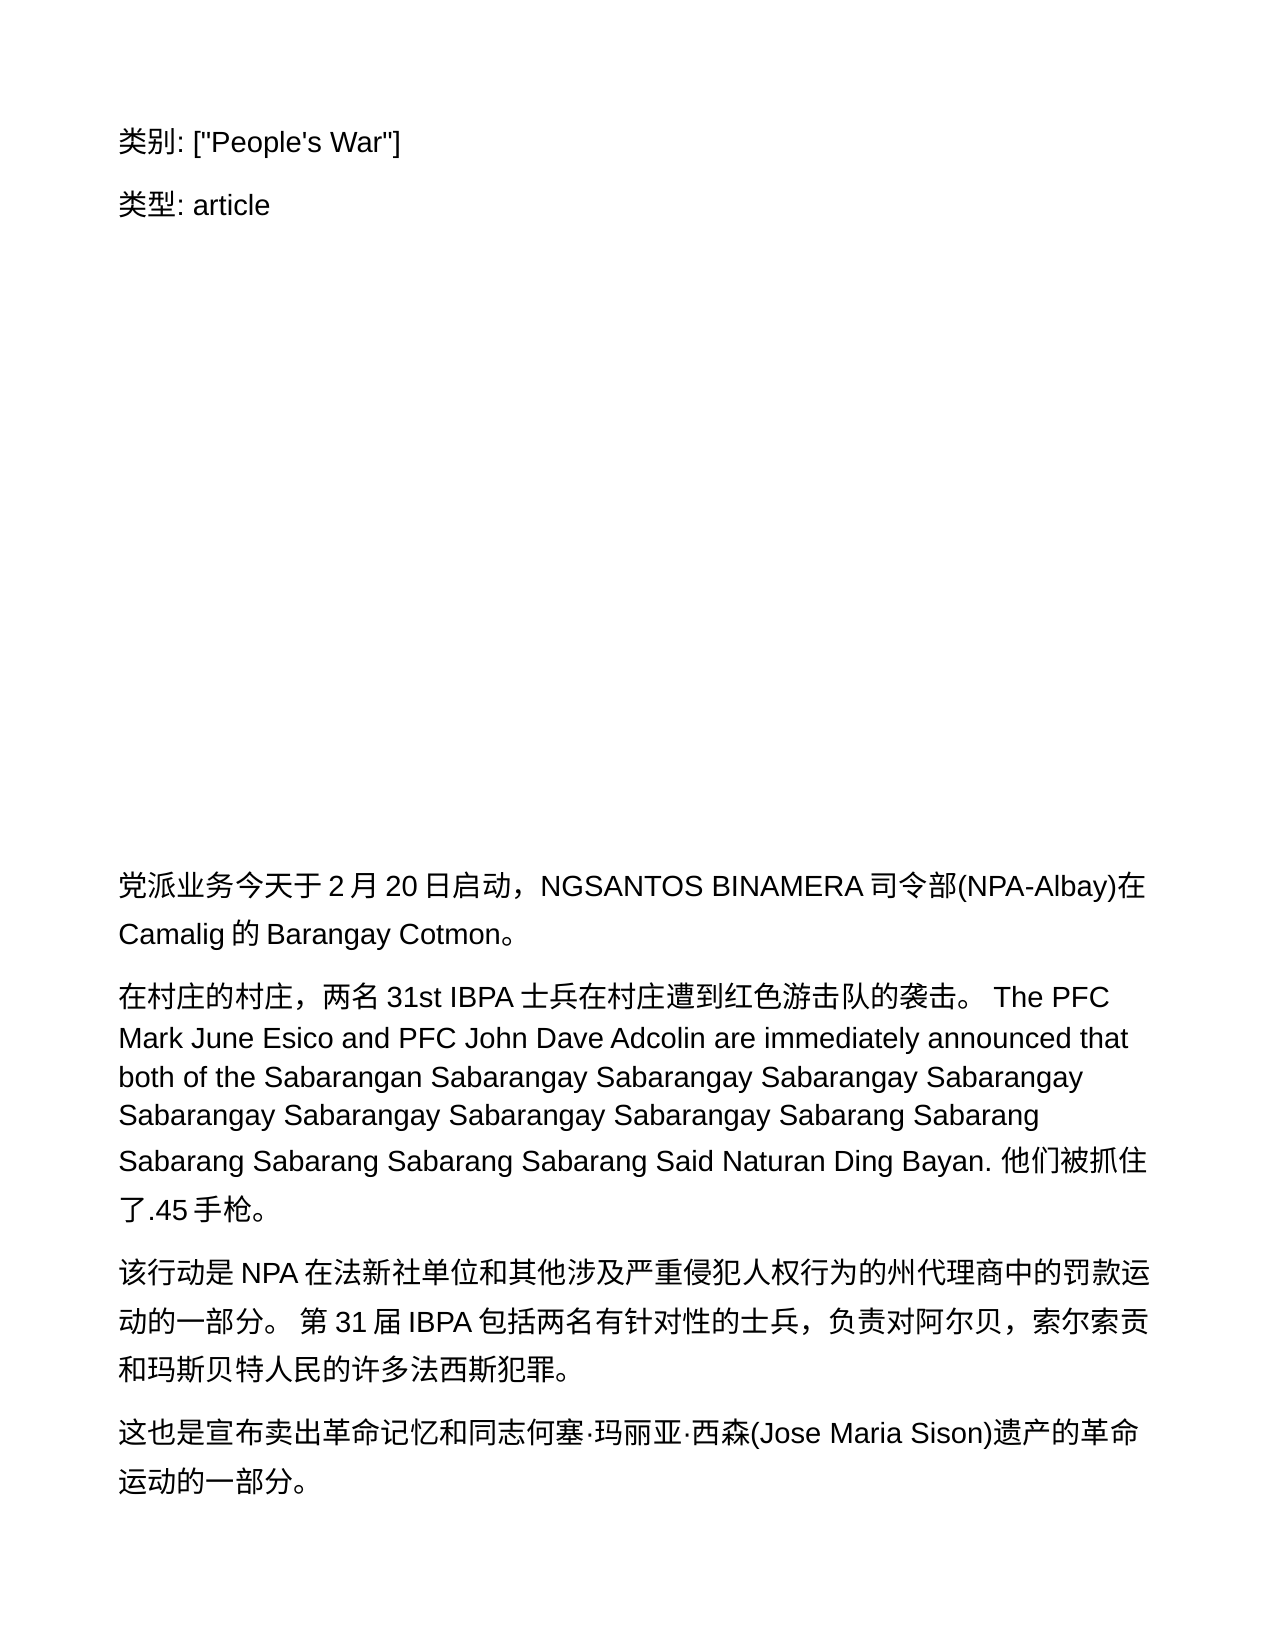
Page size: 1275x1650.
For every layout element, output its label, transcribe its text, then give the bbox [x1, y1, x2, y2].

text 该行动是NPA在法新社单位和其他涉及严重侵犯人权行为的州代理商中的罚款运动的一部分。 第31届IBPA包括两名有针对性的士兵，负责对阿尔贝，索尔索贡和玛斯贝特人民的许多法西斯犯罪。 [118, 1250, 1157, 1389]
text 这也是宣布卖出革命记忆和同志何塞·玛丽亚·西森(Jose Maria Sison)遗产的革命运动的一部分。 [118, 1410, 1157, 1501]
text 类别: ["People's War"] [118, 118, 1157, 160]
text 在村庄的村庄，两名31st IBPA士兵在村庄遭到红色游击队的袭击。 The PFC Mark June Esico and PFC John Dave Adcolin are immediately announced that both of the Sabarangan Sabarangay Sabarangay Sabarangay Sabarangay Sabarangay Sabarangay Sabarangay Sabarangay Sabarang Sabarang Sabarang Sabarang Sabarang Sabarang Said Naturan Ding Bayan. 他们被抓住了.45手枪。 [118, 974, 1157, 1229]
text 党派业务今天于2月20日启动，NGSANTOS BINAMERA司令部(NPA-Albay)在Camalig的Barangay Cotmon。 [118, 244, 1157, 953]
text 类型: article [118, 181, 1157, 223]
